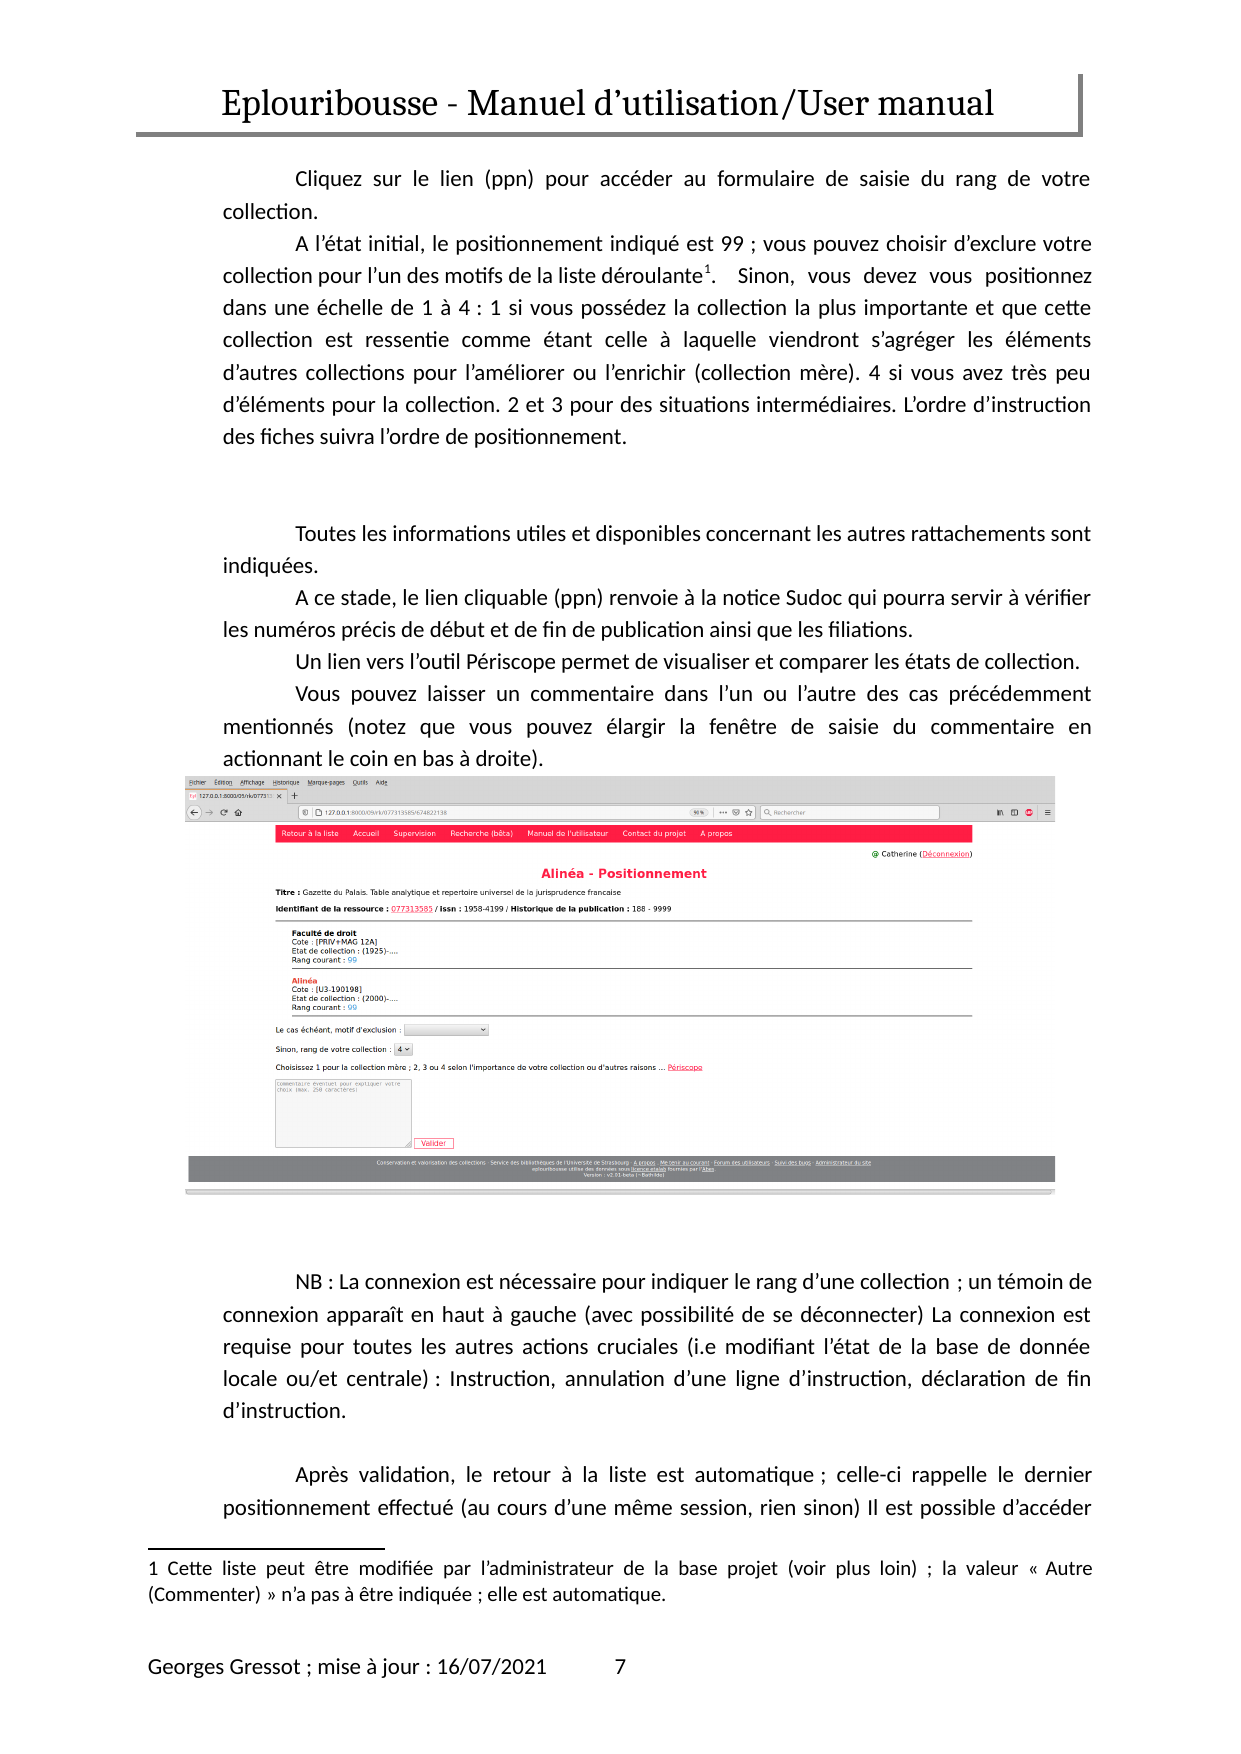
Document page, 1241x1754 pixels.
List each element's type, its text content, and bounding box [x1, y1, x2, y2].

list A ce stade, le lien cliquable (ppn) renvoie à la notice Sudoc qui pourra servir à vérifier les numéros précis de début et de fin de publication ainsi que les filiations. [223, 583, 1093, 643]
list Après validation, le retour à la liste est automatique ; celle-ci rappelle le dernier positionnement effectué (au cours d’une même session, rien sinon) Il est possible d’accéder [223, 1461, 1093, 1521]
list Cliquez sur le lien (ppn) pour accéder au formulaire de saisie du rang de votre collection. [223, 164, 1093, 225]
list NB : La connexion est nécessaire pour indiquer le rang d’une collection ; un témoin de connexion apparaît en haut à gauche (avec possibilité de se déconnecter) La connexion est requise pour toutes les autres actions cruciales (i.e modifiant l’état de la base de donnée locale ou/et centrale) : Instruction, annulation d’une ligne d’instruction, déclaration de fin d’instruction. [223, 1267, 1093, 1424]
list Un lien vers l’outil Périscope permet de visualiser et comparer les états de collection. [223, 647, 1093, 675]
list Toutes les informations utiles et disponibles concernant les autres rattachements sont indiquées. [223, 519, 1093, 579]
list Vous pouvez laisser un commentaire dans l’un ou l’autre des cas précédemment mentionnés (notez que vous pouvez élargir la fenêtre de saisie du commentaire en actionnant le coin en bas à droite). [223, 679, 1093, 772]
list A l’état initial, le positionnement indiqué est 99 ; vous pouvez choisir d’exclure votre collection pour l’un des motifs de la liste déroulante. Sinon, vous devez vous positionnez dans une échelle de 1 à 4 : 1 si vous possédez la collection la plus importante et que cette collection est ressentie comme étant celle à laquelle viendront s’agréger les éléments d’autres collections pour l’améliorer ou l’enrichir (collection mère). 4 si vous avez très peu d’éléments pour la collection. 2 et 3 pour des situations intermédiaires. L’ordre d’instruction des fiches suivra l’ordre de positionnement. [223, 229, 1093, 450]
picture [185, 776, 1055, 1195]
text Cette liste peut être modifiée par l’administrateur de la base projet (voir plus loin) ; la valeur « Autre (Commenter) » n’a pas à être indiquée ; elle est automatique. [148, 1556, 1093, 1606]
